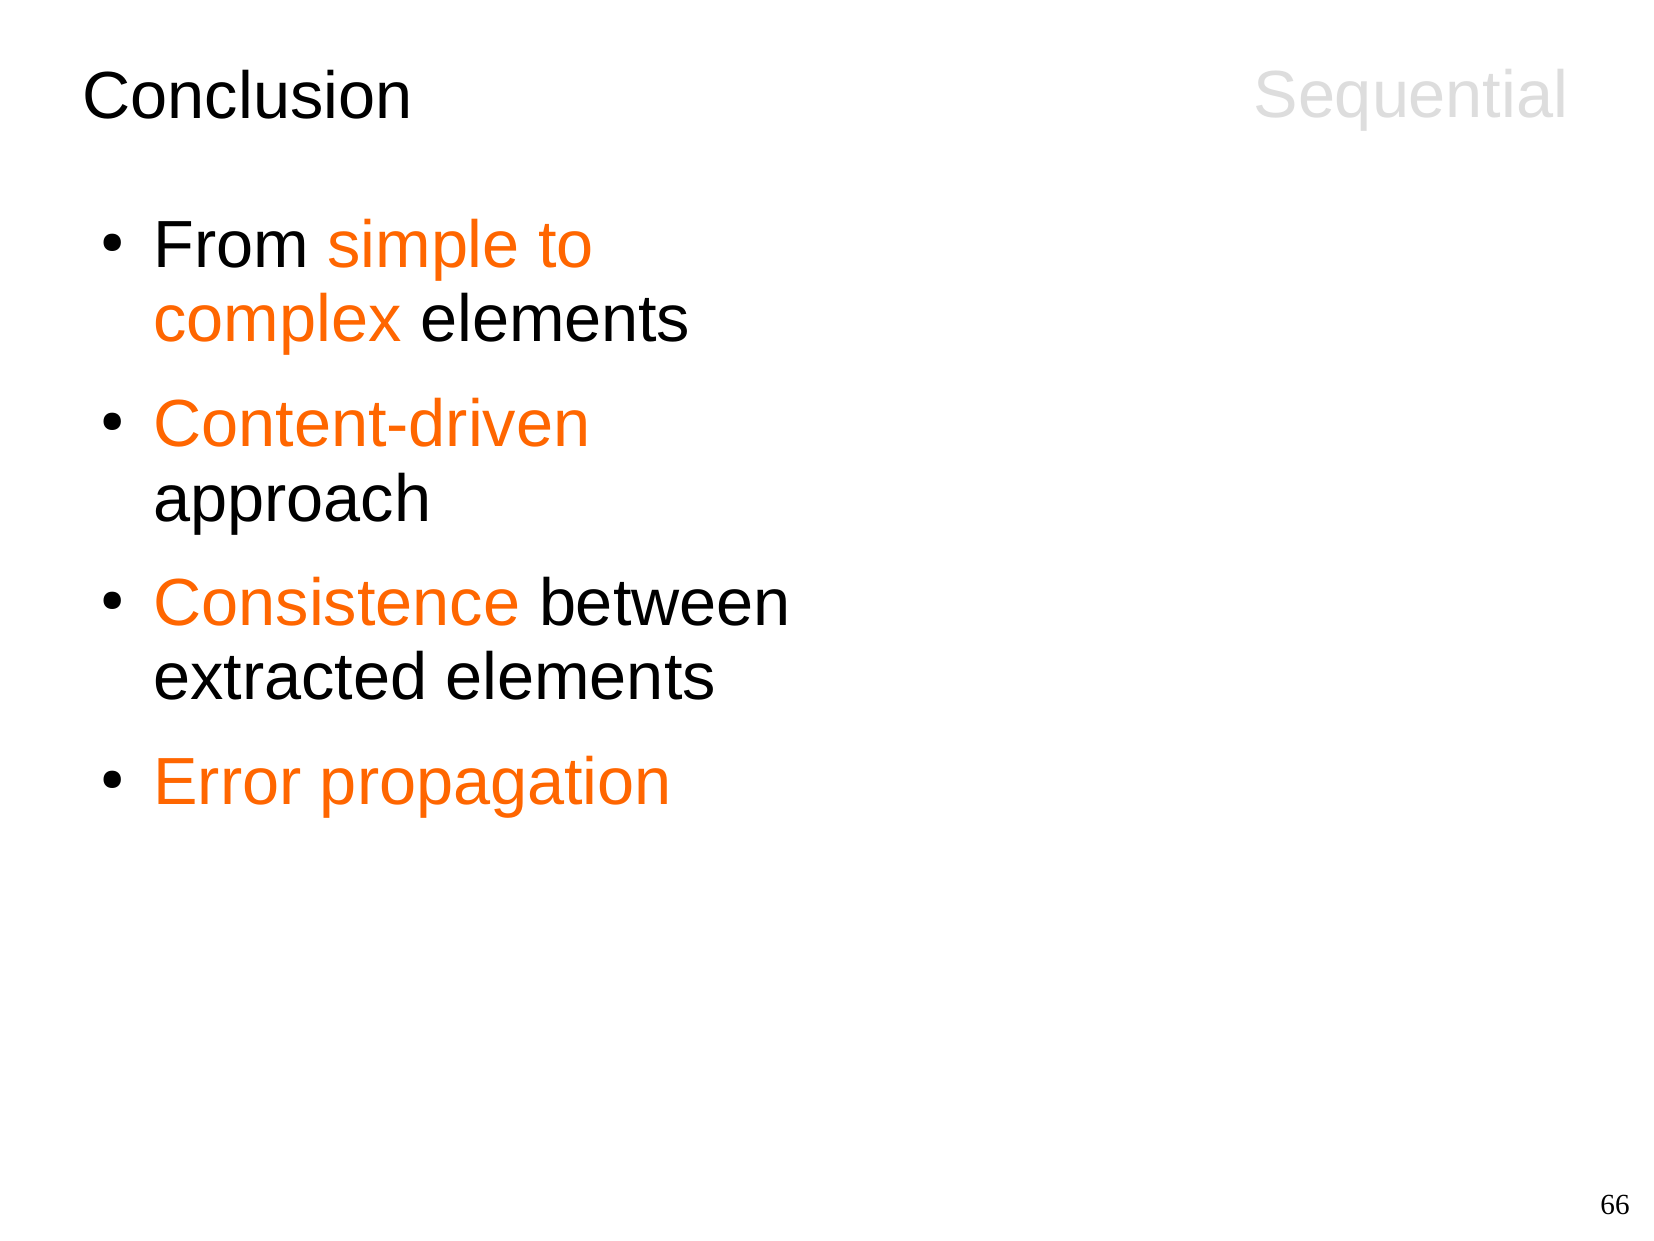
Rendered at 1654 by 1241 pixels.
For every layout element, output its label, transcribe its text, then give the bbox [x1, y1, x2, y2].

title Conclusion [82, 49, 1571, 142]
list From simple to complex elements Content-driven approach Consistence between extracted elements Error propagation [82, 206, 809, 1004]
